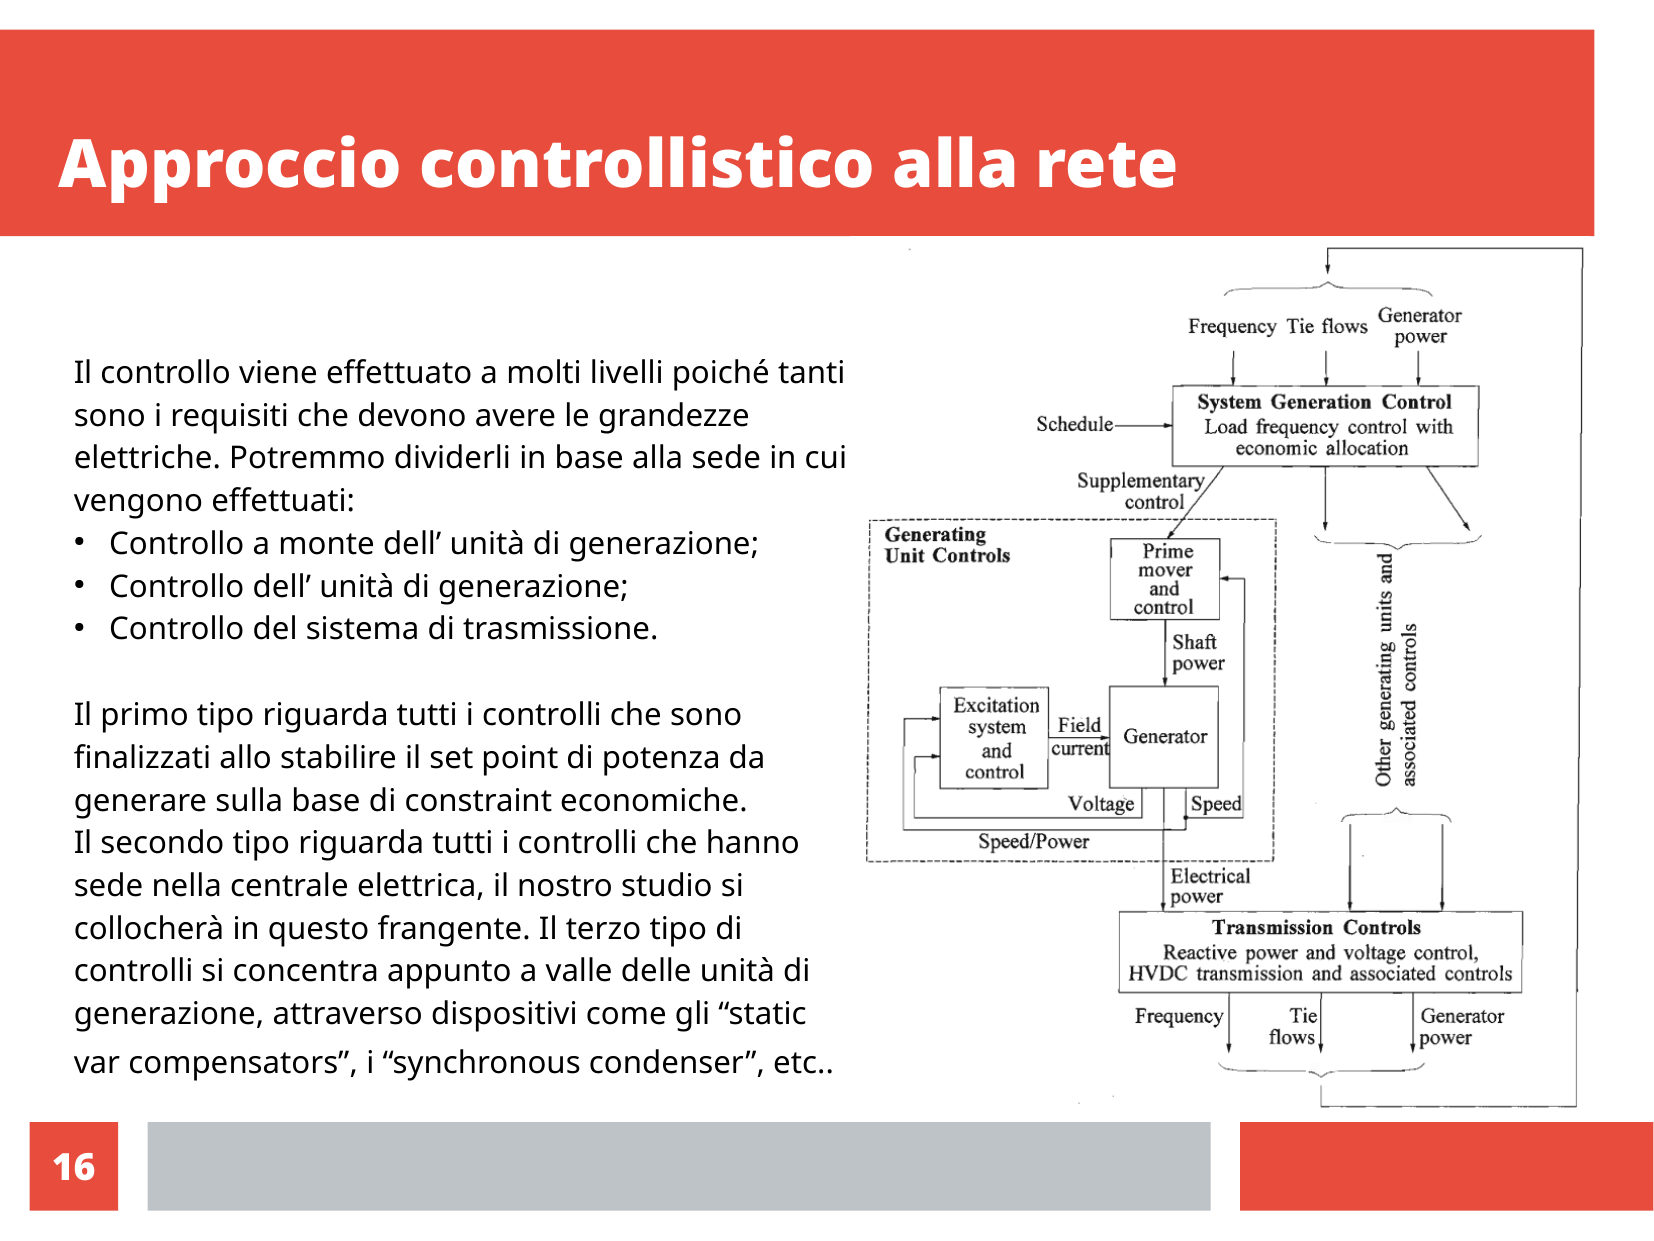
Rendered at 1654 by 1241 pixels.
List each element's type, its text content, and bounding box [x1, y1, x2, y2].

title Approccio controllistico alla rete [59, 59, 1595, 207]
text_box Il controllo viene effettuato a molti livelli poiché tanti sono i requisiti che devono avere le grandezze elettriche. Potremmo dividerli in base alla sede in cui vengono effettuati: Controllo a monte dell’ unità di generazione; Controllo dell’ unità di generazione; Controllo del sistema di trasmissione. Il primo tipo riguarda tutti i controlli che sono finalizzati allo stabilire il set point di potenza da generare sulla base di constraint economiche. Il secondo tipo riguarda tutti i controlli che hanno sede nella centrale elettrica, il nostro studio si collocherà in questo frangente. Il terzo tipo di controlli si concentra appunto a valle delle unità di generazione, attraverso dispositivi come gli “static var compensators”, i “synchronous condenser”, etc.. [59, 342, 875, 1131]
picture [850, 236, 1590, 1123]
